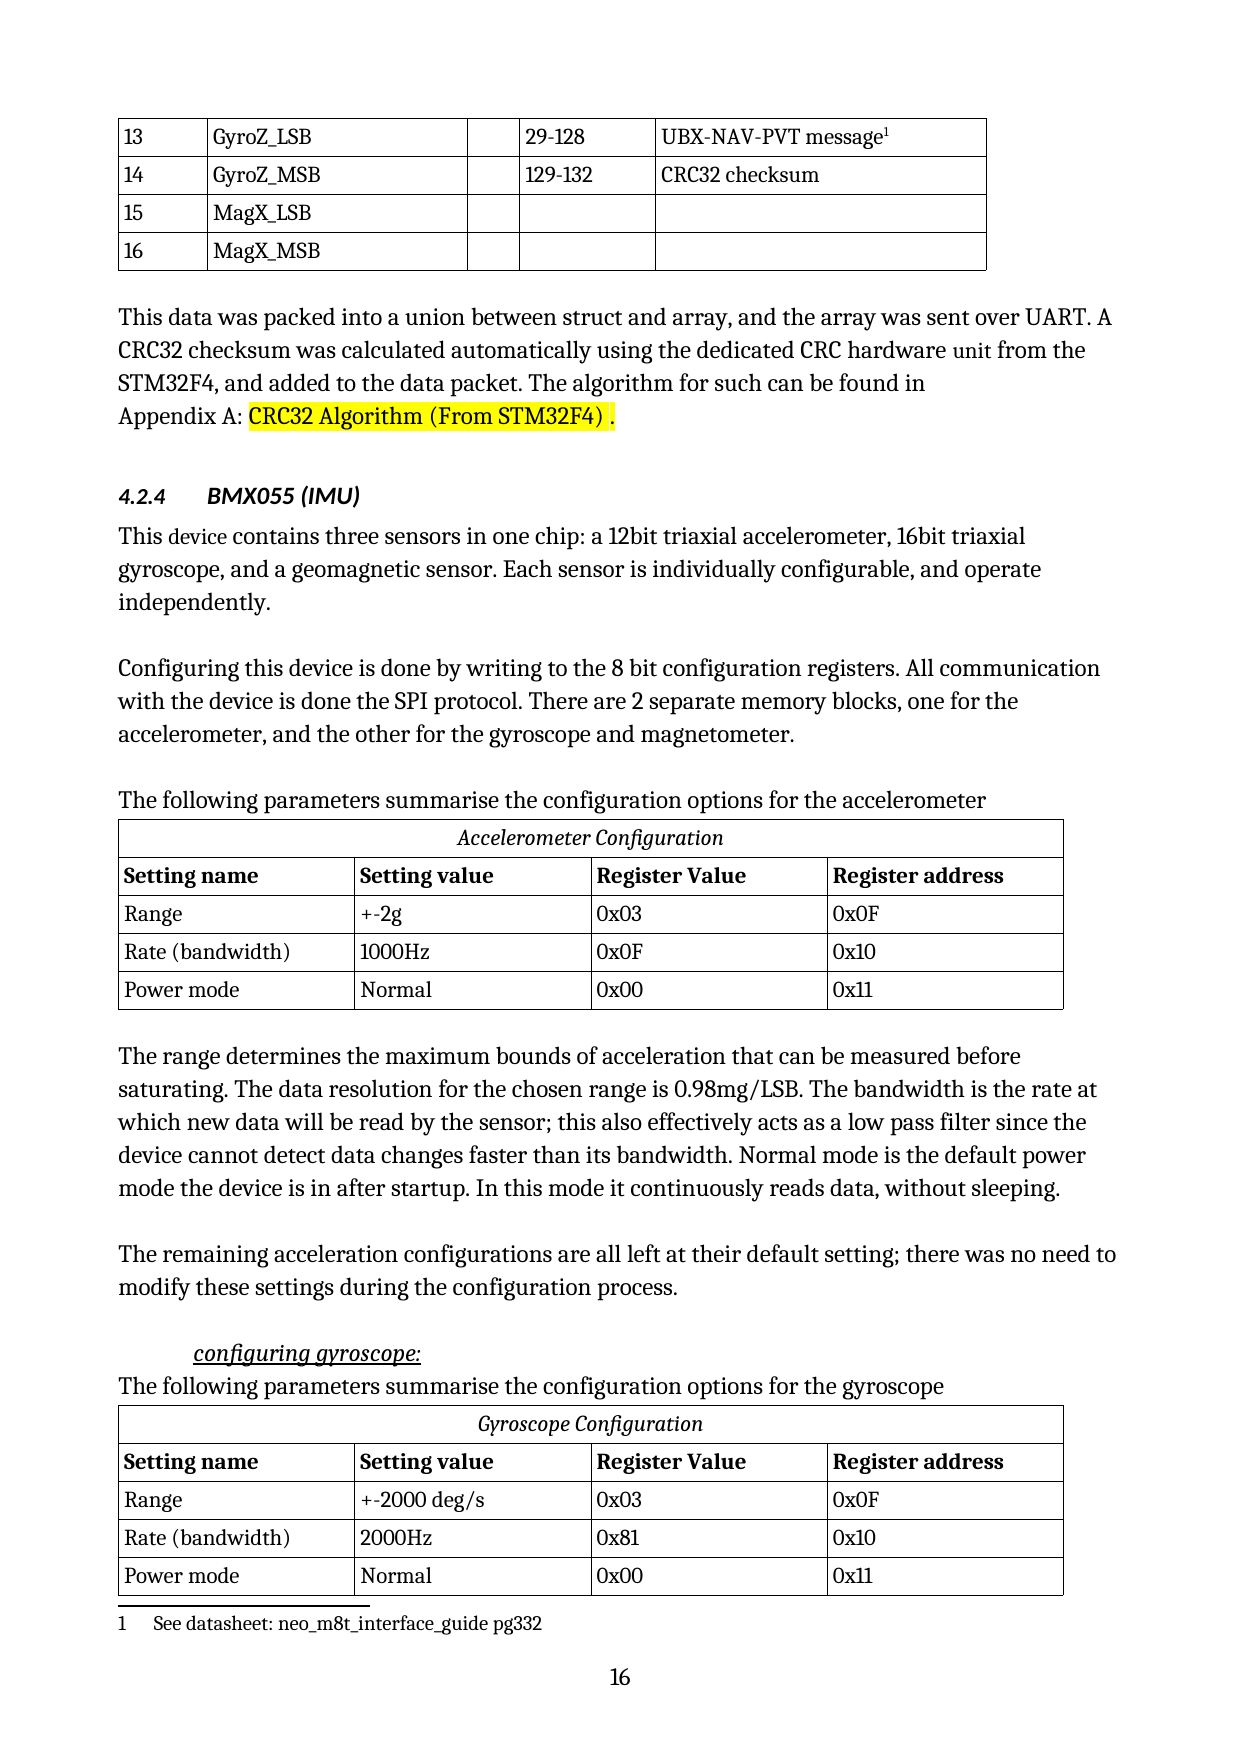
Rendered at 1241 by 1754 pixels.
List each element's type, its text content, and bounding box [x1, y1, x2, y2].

table_cell Setting value [355, 858, 591, 895]
table_cell 1000Hz [355, 934, 591, 971]
table_cell Power mode [119, 1558, 354, 1594]
table_cell [468, 195, 519, 232]
table_cell GyroZ_LSB [208, 119, 467, 156]
table_cell MagX_MSB [208, 233, 467, 270]
table_cell [468, 157, 519, 194]
table_cell Setting value [355, 1444, 591, 1481]
text The following parameters summarise the configuration options for the gyroscope [118, 1372, 1122, 1401]
table_cell +-2000 deg/s [355, 1482, 591, 1519]
table_cell 0x10 [828, 934, 1063, 971]
text Configuring this device is done by writing to the 8 bit configuration registers. All communication with the device is done the SPI protocol. There are 2 separate memory blocks, one for the accelerometer, and the other for the gyroscope and magnetometer. [118, 654, 1122, 749]
text The remaining acceleration configurations are all left at their default setting; there was no need to modify these settings during the configuration process. [118, 1240, 1122, 1302]
table_cell 0x11 [828, 1558, 1063, 1594]
subtitle BMX055 (IMU) [118, 481, 1122, 511]
table_cell 0x03 [592, 1482, 827, 1519]
table_cell 13 [119, 119, 207, 156]
table_cell 0x0F [592, 934, 827, 971]
table_header Gyroscope Configuration [119, 1406, 1063, 1443]
table_cell 29-128 [520, 119, 655, 156]
table_cell Range [119, 1482, 354, 1519]
table_cell Rate (bandwidth) [119, 934, 354, 971]
table_cell 0x03 [592, 896, 827, 933]
table_cell Power mode [119, 972, 354, 1008]
table_cell [468, 119, 519, 156]
table_cell 0x00 [592, 1558, 827, 1594]
table_cell Register address [828, 858, 1063, 895]
table_cell MagX_LSB [208, 195, 467, 232]
table_cell 14 [119, 157, 207, 194]
table_cell UBX-NAV-PVT message [656, 119, 986, 156]
table_cell [468, 233, 519, 270]
table_cell CRC32 checksum [656, 157, 986, 194]
table_cell [656, 195, 986, 232]
table_cell 0x00 [592, 972, 827, 1008]
table_cell [520, 195, 655, 232]
table_cell 0x81 [592, 1520, 827, 1557]
table_cell 0x10 [828, 1520, 1063, 1557]
table_cell 15 [119, 195, 207, 232]
text This data was packed into a union between struct and array, and the array was sent over UART. A CRC32 checksum was calculated automatically using the dedicated CRC hardware unit from the STM32F4, and added to the data packet. The algorithm for such can be found in Appendix A: CRC32 Algorithm (From STM32F4) . [118, 303, 1122, 431]
table_cell Setting name [119, 858, 354, 895]
table_cell [520, 233, 655, 270]
table_cell GyroZ_MSB [208, 157, 467, 194]
table_header Accelerometer Configuration [119, 820, 1063, 857]
table_cell 0x0F [828, 1482, 1063, 1519]
table_cell Register Value [592, 858, 827, 895]
table_cell Normal [355, 972, 591, 1008]
table_cell 0x0F [828, 896, 1063, 933]
table_cell Register address [828, 1444, 1063, 1481]
table_cell [656, 233, 986, 270]
text configuring gyroscope: [118, 1339, 1122, 1368]
table_cell 2000Hz [355, 1520, 591, 1557]
table_cell Setting name [119, 1444, 354, 1481]
table_cell 16 [119, 233, 207, 270]
table_cell 129-132 [520, 157, 655, 194]
text The range determines the maximum bounds of acceleration that can be measured before saturating. The data resolution for the chosen range is 0.98mg/LSB. The bandwidth is the rate at which new data will be read by the sensor; this also effectively acts as a low pass filter since the device cannot detect data changes faster than its bandwidth. Normal mode is the default power mode the device is in after startup. In this mode it continuously reads data, without sleeping. [118, 1042, 1122, 1202]
table_cell Range [119, 896, 354, 933]
table_cell Rate (bandwidth) [119, 1520, 354, 1557]
table_cell 0x11 [828, 972, 1063, 1008]
text This device contains three sensors in one chip: a 12bit triaxial accelerometer, 16bit triaxial gyroscope, and a geomagnetic sensor. Each sensor is individually configurable, and operate independently. [118, 522, 1122, 617]
table_cell Normal [355, 1558, 591, 1594]
table_cell +-2g [355, 896, 591, 933]
text The following parameters summarise the configuration options for the accelerometer [118, 786, 1122, 815]
table_cell Register Value [592, 1444, 827, 1481]
